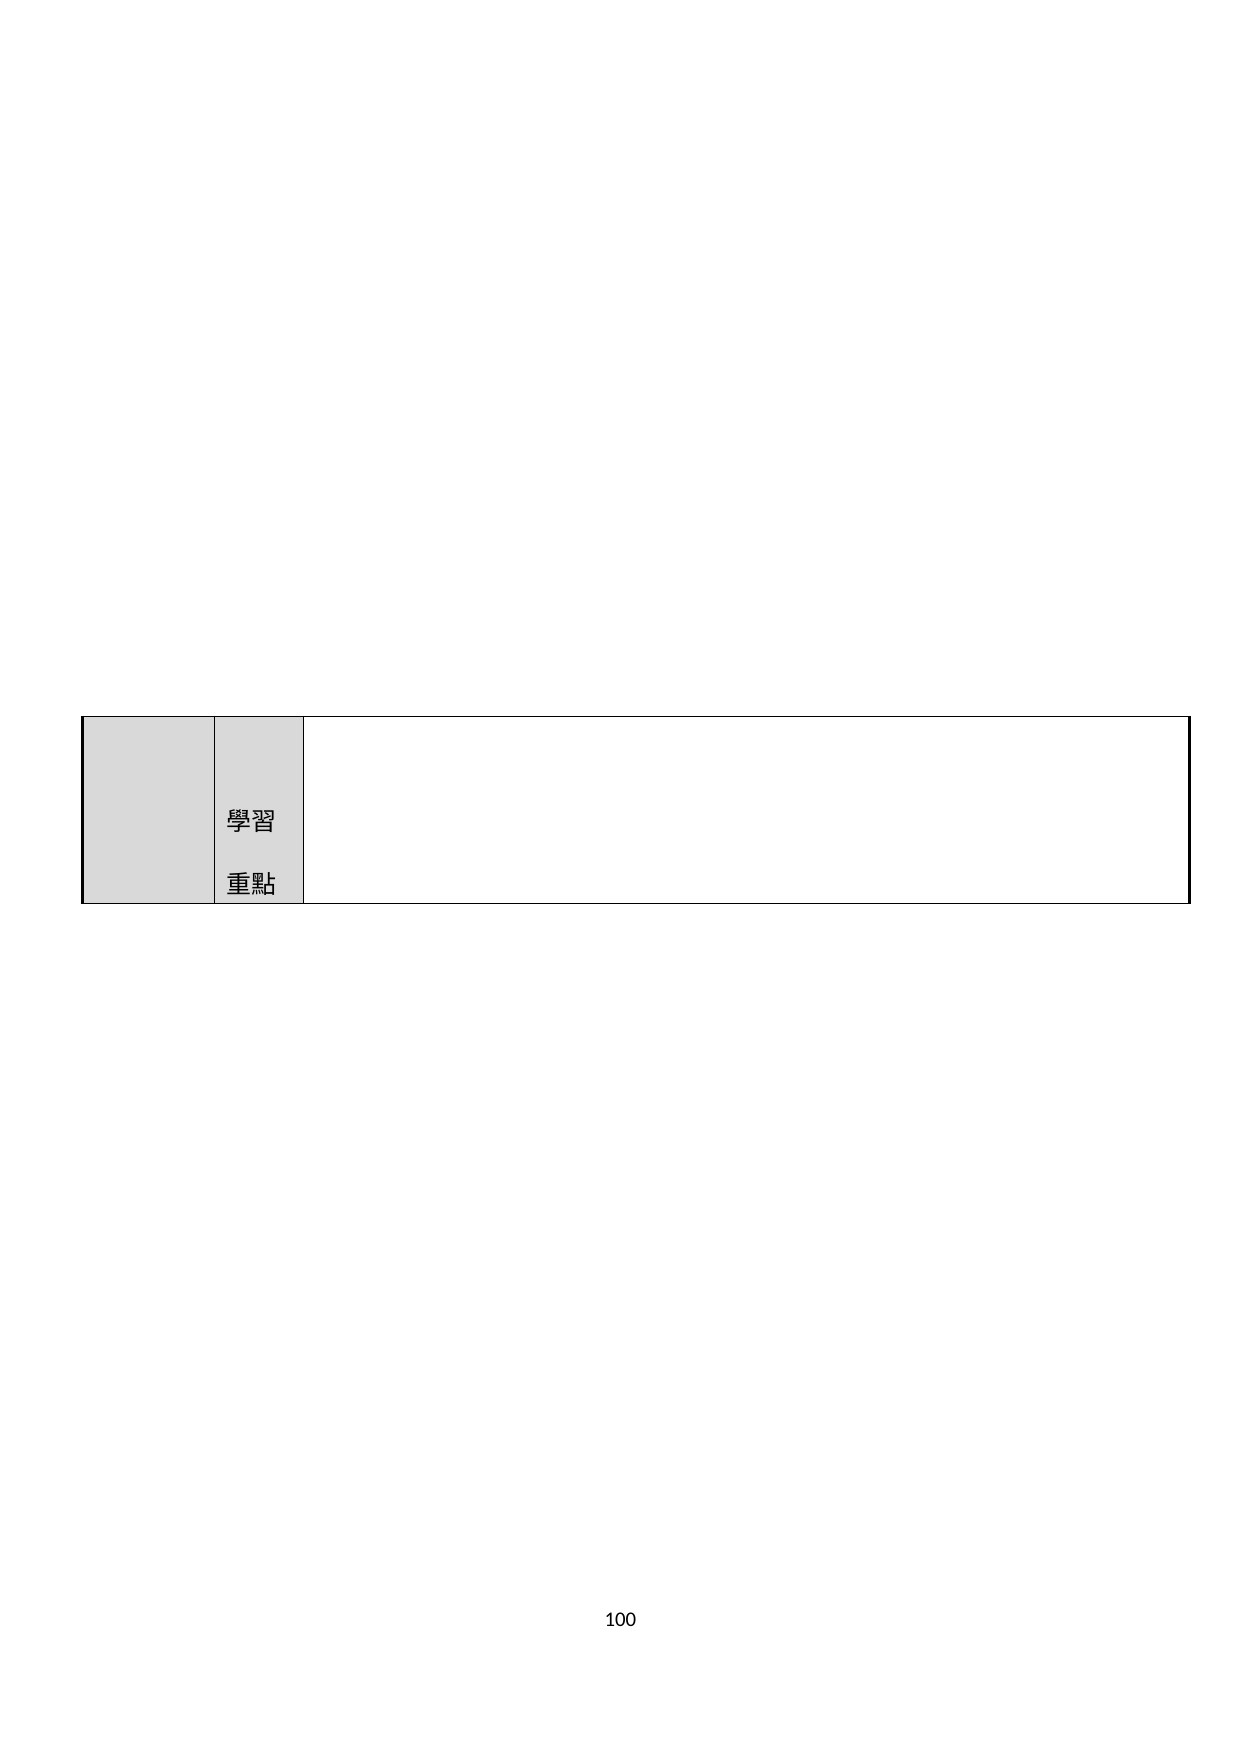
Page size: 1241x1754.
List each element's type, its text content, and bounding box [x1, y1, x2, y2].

table_cell [304, 717, 1188, 903]
table_cell 學習重點 [215, 717, 303, 903]
table_header [84, 717, 214, 903]
